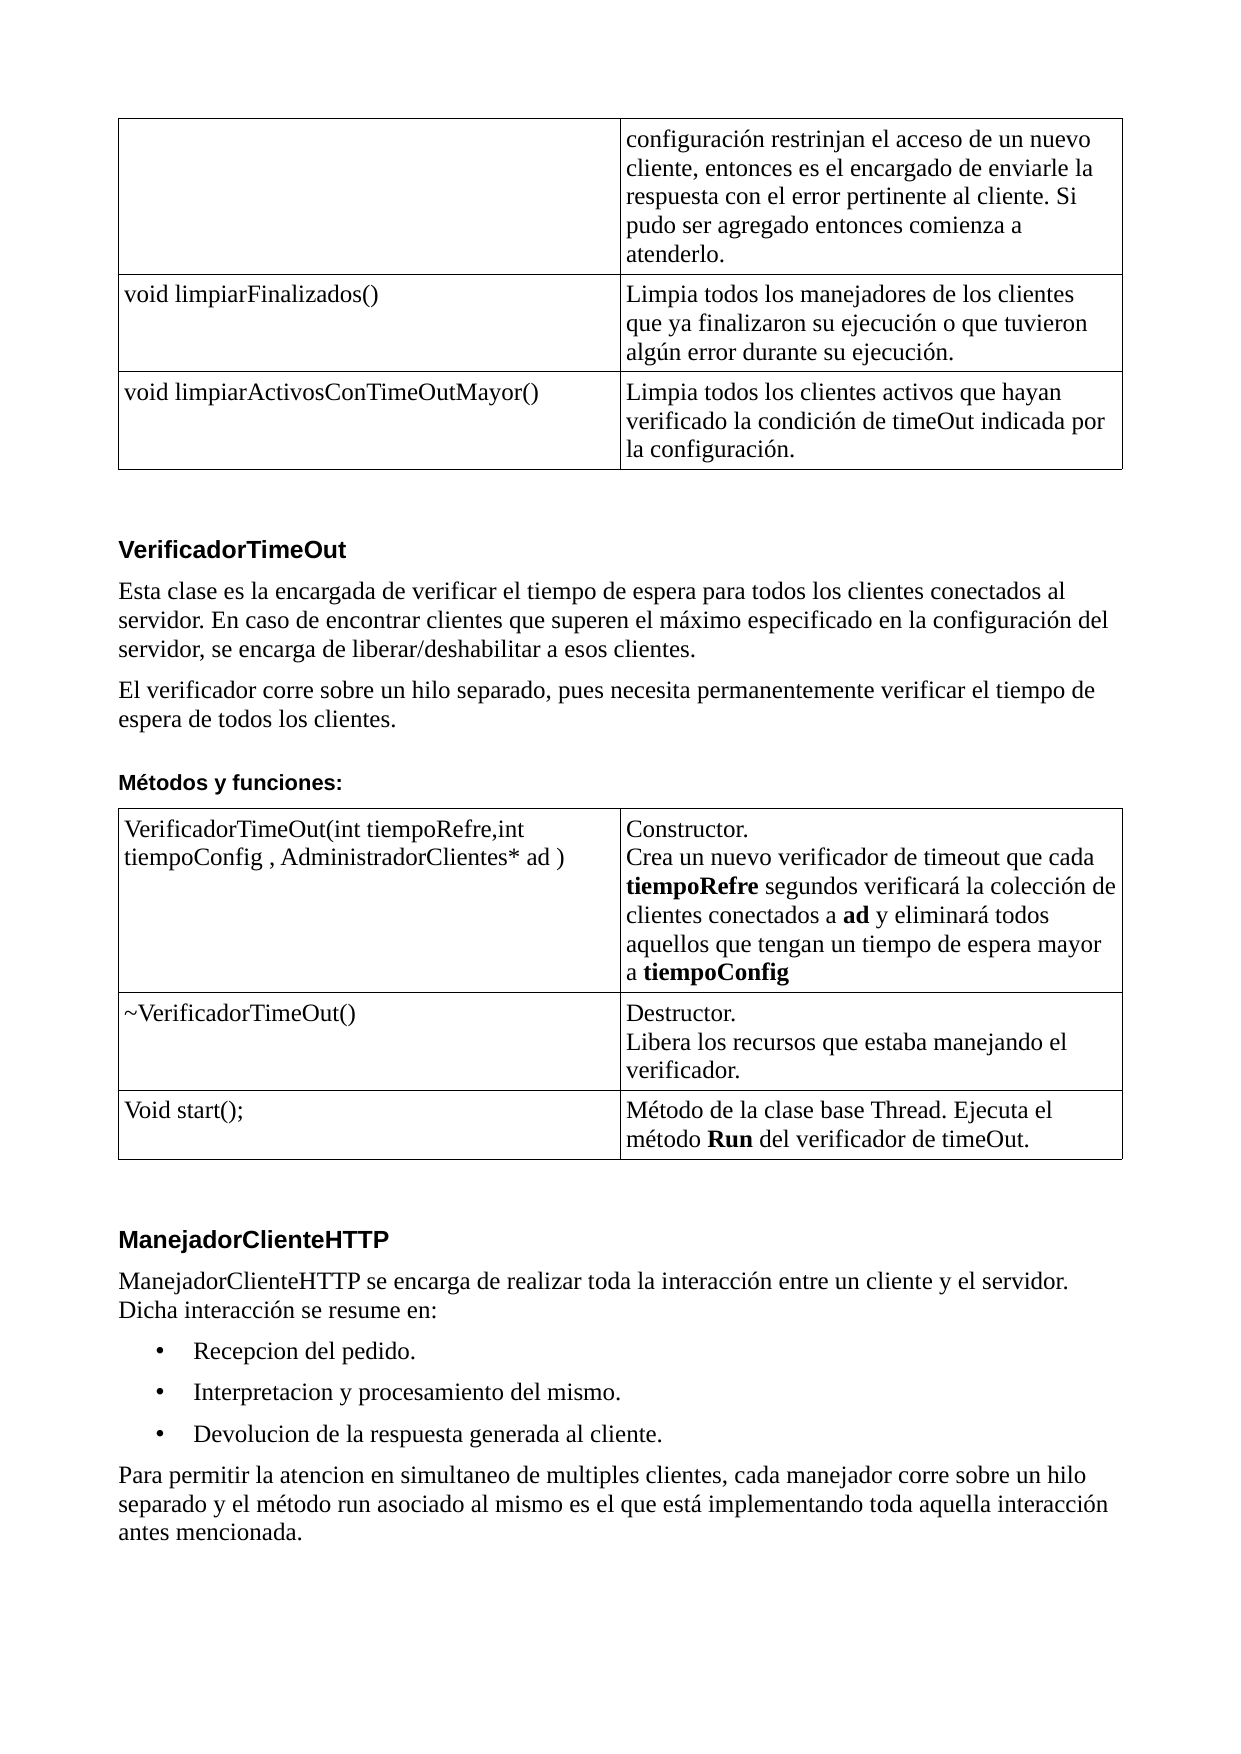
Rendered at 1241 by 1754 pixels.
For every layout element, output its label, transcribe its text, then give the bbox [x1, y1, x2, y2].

subtitle ManejadorClienteHTTP [118, 1225, 1122, 1254]
text Para permitir la atencion en simultaneo de multiples clientes, cada manejador corre sobre un hilo separado y el método run asociado al mismo es el que está implementando toda aquella interacción antes mencionada. [118, 1460, 1122, 1546]
table_header Constructor. Crea un nuevo verificador de timeout que cada tiempoRefre segundos verificará la colección de clientes conectados a ad y eliminará todos aquellos que tengan un tiempo de espera mayor a tiempoConfig [621, 809, 1122, 992]
table_cell Limpia todos los manejadores de los clientes que ya finalizaron su ejecución o que tuvieron algún error durante su ejecución. [621, 275, 1122, 371]
text El verificador corre sobre un hilo separado, pues necesita permanentemente verificar el tiempo de espera de todos los clientes. [118, 675, 1122, 733]
list Devolucion de la respuesta generada al cliente. [156, 1419, 1122, 1447]
table_cell void limpiarActivosConTimeOutMayor() [119, 372, 620, 469]
list Interpretacion y procesamiento del mismo. [156, 1377, 1122, 1406]
table_cell configuración restrinjan el acceso de un nuevo cliente, entonces es el encargado de enviarle la respuesta con el error pertinente al cliente. Si pudo ser agregado entonces comienza a atenderlo. [621, 119, 1122, 273]
table_cell Destructor. Libera los recursos que estaba manejando el verificador. [621, 993, 1122, 1090]
text Esta clase es la encargada de verificar el tiempo de espera para todos los clientes conectados al servidor. En caso de encontrar clientes que superen el máximo especificado en la configuración del servidor, se encarga de liberar/deshabilitar a esos clientes. [118, 576, 1122, 663]
subtitle Métodos y funciones: [118, 770, 1122, 795]
table_cell [119, 119, 620, 273]
table_cell Void start(); [119, 1091, 620, 1159]
table_cell ~VerificadorTimeOut() [119, 993, 620, 1090]
table_cell Limpia todos los clientes activos que hayan verificado la condición de timeOut indicada por la configuración. [621, 372, 1122, 469]
subtitle VerificadorTimeOut [118, 535, 1122, 564]
list Recepcion del pedido. [156, 1336, 1122, 1365]
table_cell Método de la clase base Thread. Ejecuta el método Run del verificador de timeOut. [621, 1091, 1122, 1159]
table_cell void limpiarFinalizados() [119, 275, 620, 371]
table_header VerificadorTimeOut(int tiempoRefre,int tiempoConfig , AdministradorClientes* ad ) [119, 809, 620, 992]
text ManejadorClienteHTTP se encarga de realizar toda la interacción entre un cliente y el servidor. Dicha interacción se resume en: [118, 1266, 1122, 1324]
